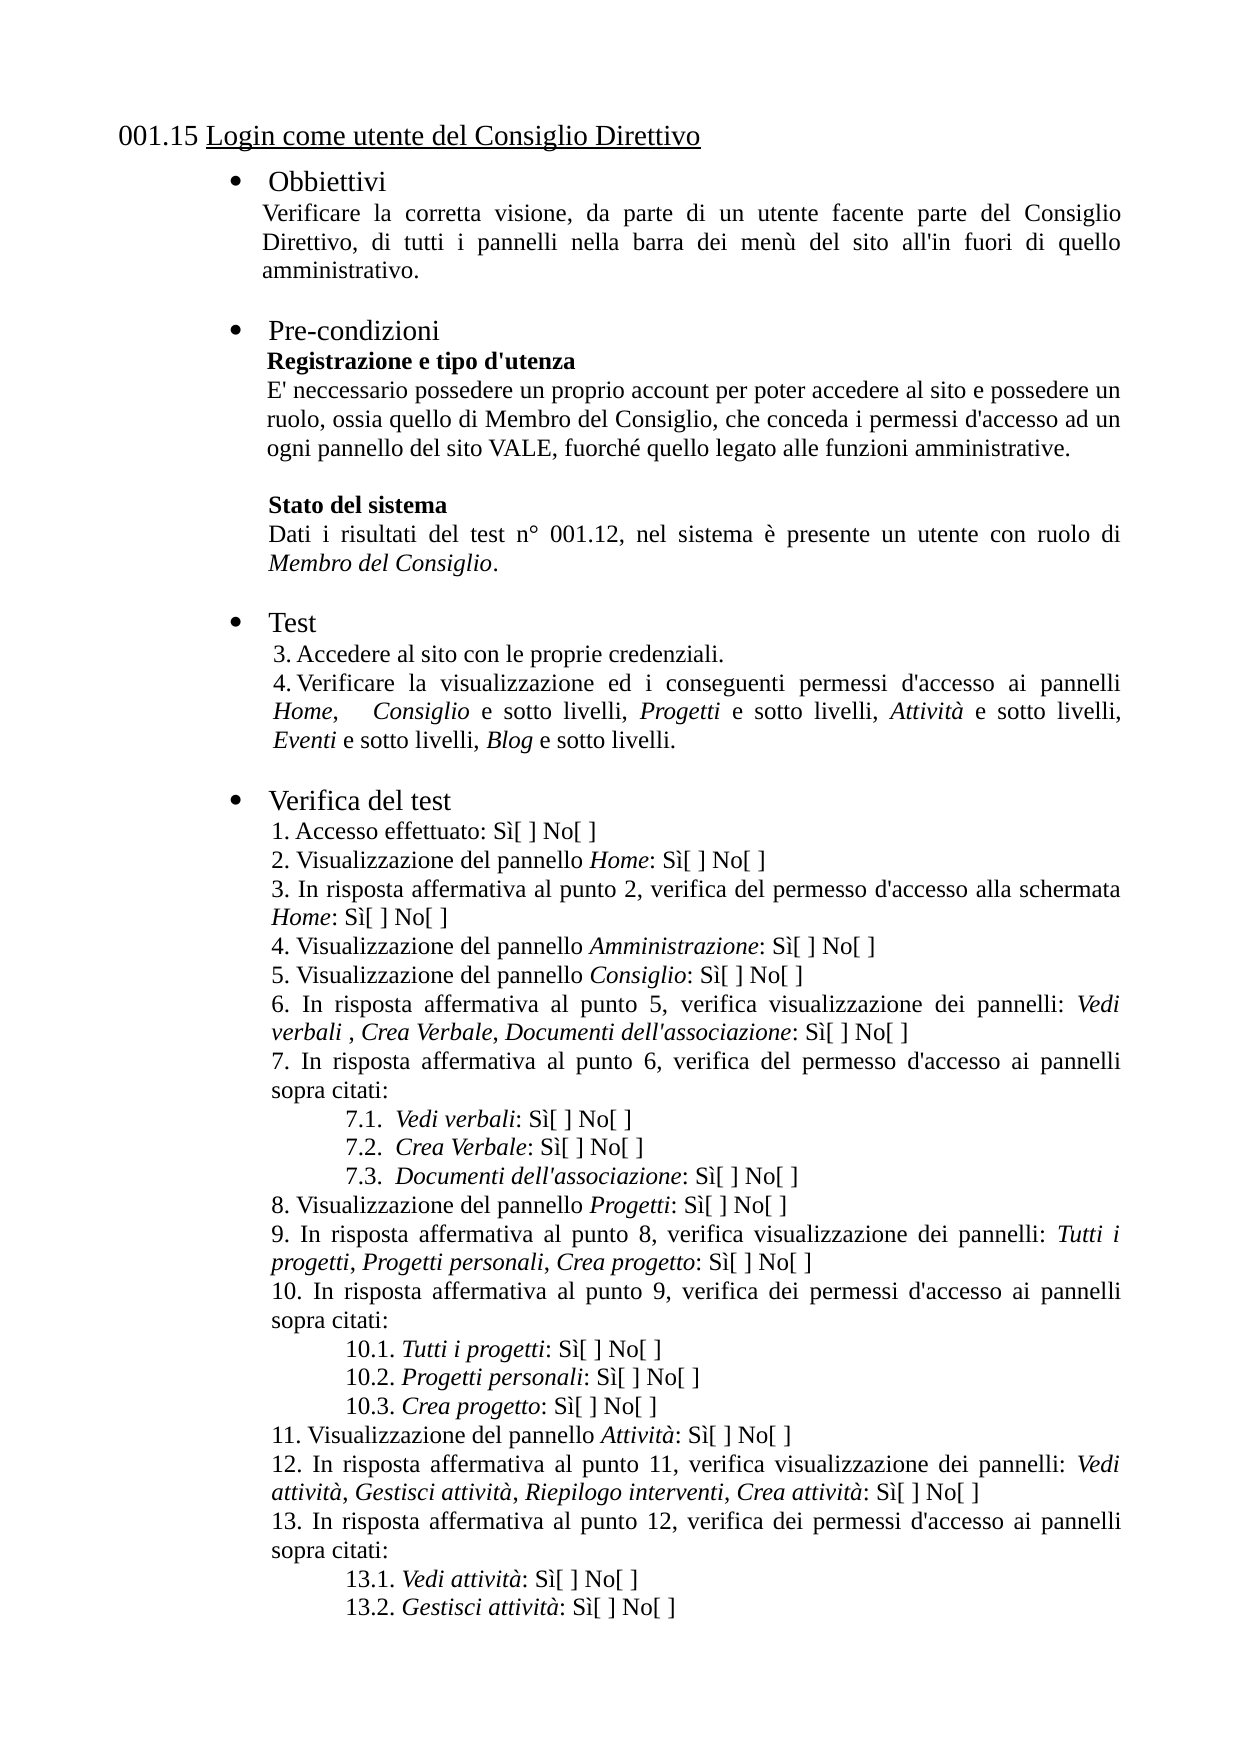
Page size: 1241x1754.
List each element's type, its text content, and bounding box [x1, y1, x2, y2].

text 3. In risposta affermativa al punto 2, verifica del permesso d'accesso alla schermata Home: Sì[ ] No[ ] [271, 874, 1122, 931]
text 11. Visualizzazione del pannello Attività: Sì[ ] No[ ] [271, 1420, 1122, 1449]
text 10.3. Crea progetto: Sì[ ] No[ ] [271, 1391, 1122, 1420]
text 8. Visualizzazione del pannello Progetti: Sì[ ] No[ ] [271, 1190, 1122, 1219]
list Verifica del test [231, 783, 1122, 816]
text 7.2. Crea Verbale: Sì[ ] No[ ] [271, 1132, 1122, 1161]
text 10. In risposta affermativa al punto 9, verifica dei permessi d'accesso ai pannelli sopra citati: [271, 1276, 1122, 1334]
text 10.2. Progetti personali: Sì[ ] No[ ] [271, 1362, 1122, 1391]
list Pre-condizioni [231, 313, 1122, 346]
text E' neccessario possedere un proprio account per poter accedere al sito e possedere un ruolo, ossia quello di Membro del Consiglio, che conceda i permessi d'accesso ad un ogni pannello del sito VALE, fuorché quello legato alle funzioni amministrative. [267, 375, 1122, 461]
text Registrazione e tipo d'utenza [267, 346, 1122, 375]
text 7.1. Vedi verbali: Sì[ ] No[ ] [271, 1104, 1122, 1132]
text 13. In risposta affermativa al punto 12, verifica dei permessi d'accesso ai pannelli sopra citati: [271, 1506, 1122, 1564]
text Dati i risultati del test n° 001.12, nel sistema è presente un utente con ruolo di Membro del Consiglio. [268, 519, 1122, 576]
list Obbiettivi [231, 164, 1122, 198]
text 12. In risposta affermativa al punto 11, verifica visualizzazione dei pannelli: Vedi attività, Gestisci attività, Riepilogo interventi, Crea attività: Sì[ ] No[ ] [271, 1449, 1122, 1506]
text 9. In risposta affermativa al punto 8, verifica visualizzazione dei pannelli: Tutti i progetti, Progetti personali, Crea progetto: Sì[ ] No[ ] [271, 1219, 1122, 1276]
text 1. Accesso effettuato: Sì[ ] No[ ] [271, 816, 1122, 845]
text 7.3. Documenti dell'associazione: Sì[ ] No[ ] [271, 1161, 1122, 1190]
text 13.1. Vedi attività: Sì[ ] No[ ] [271, 1564, 1122, 1592]
subtitle 001.15 Login come utente del Consiglio Direttivo [118, 118, 1122, 152]
text 10.1. Tutti i progetti: Sì[ ] No[ ] [271, 1334, 1122, 1362]
text 4. Visualizzazione del pannello Amministrazione: Sì[ ] No[ ] [271, 931, 1122, 960]
list Test [231, 605, 1122, 639]
text 5. Visualizzazione del pannello Consiglio: Sì[ ] No[ ] [271, 960, 1122, 989]
text 13.2. Gestisci attività: Sì[ ] No[ ] [271, 1592, 1122, 1621]
list Verificare la visualizzazione ed i conseguenti permessi d'accesso ai pannelli Home, Consiglio e sotto livelli, Progetti e sotto livelli, Attività e sotto livelli, Eventi e sotto livelli, Blog e sotto livelli. [273, 668, 1122, 754]
text Verificare la corretta visione, da parte di un utente facente parte del Consiglio Direttivo, di tutti i pannelli nella barra dei menù del sito all'in fuori di quello amministrativo. [262, 198, 1122, 284]
text 6. In risposta affermativa al punto 5, verifica visualizzazione dei pannelli: Vedi verbali , Crea Verbale, Documenti dell'associazione: Sì[ ] No[ ] [271, 989, 1122, 1046]
list Accedere al sito con le proprie credenziali. [273, 639, 1122, 668]
text 7. In risposta affermativa al punto 6, verifica del permesso d'accesso ai pannelli sopra citati: [271, 1046, 1122, 1104]
text Stato del sistema [268, 490, 1122, 519]
text 2. Visualizzazione del pannello Home: Sì[ ] No[ ] [271, 845, 1122, 874]
